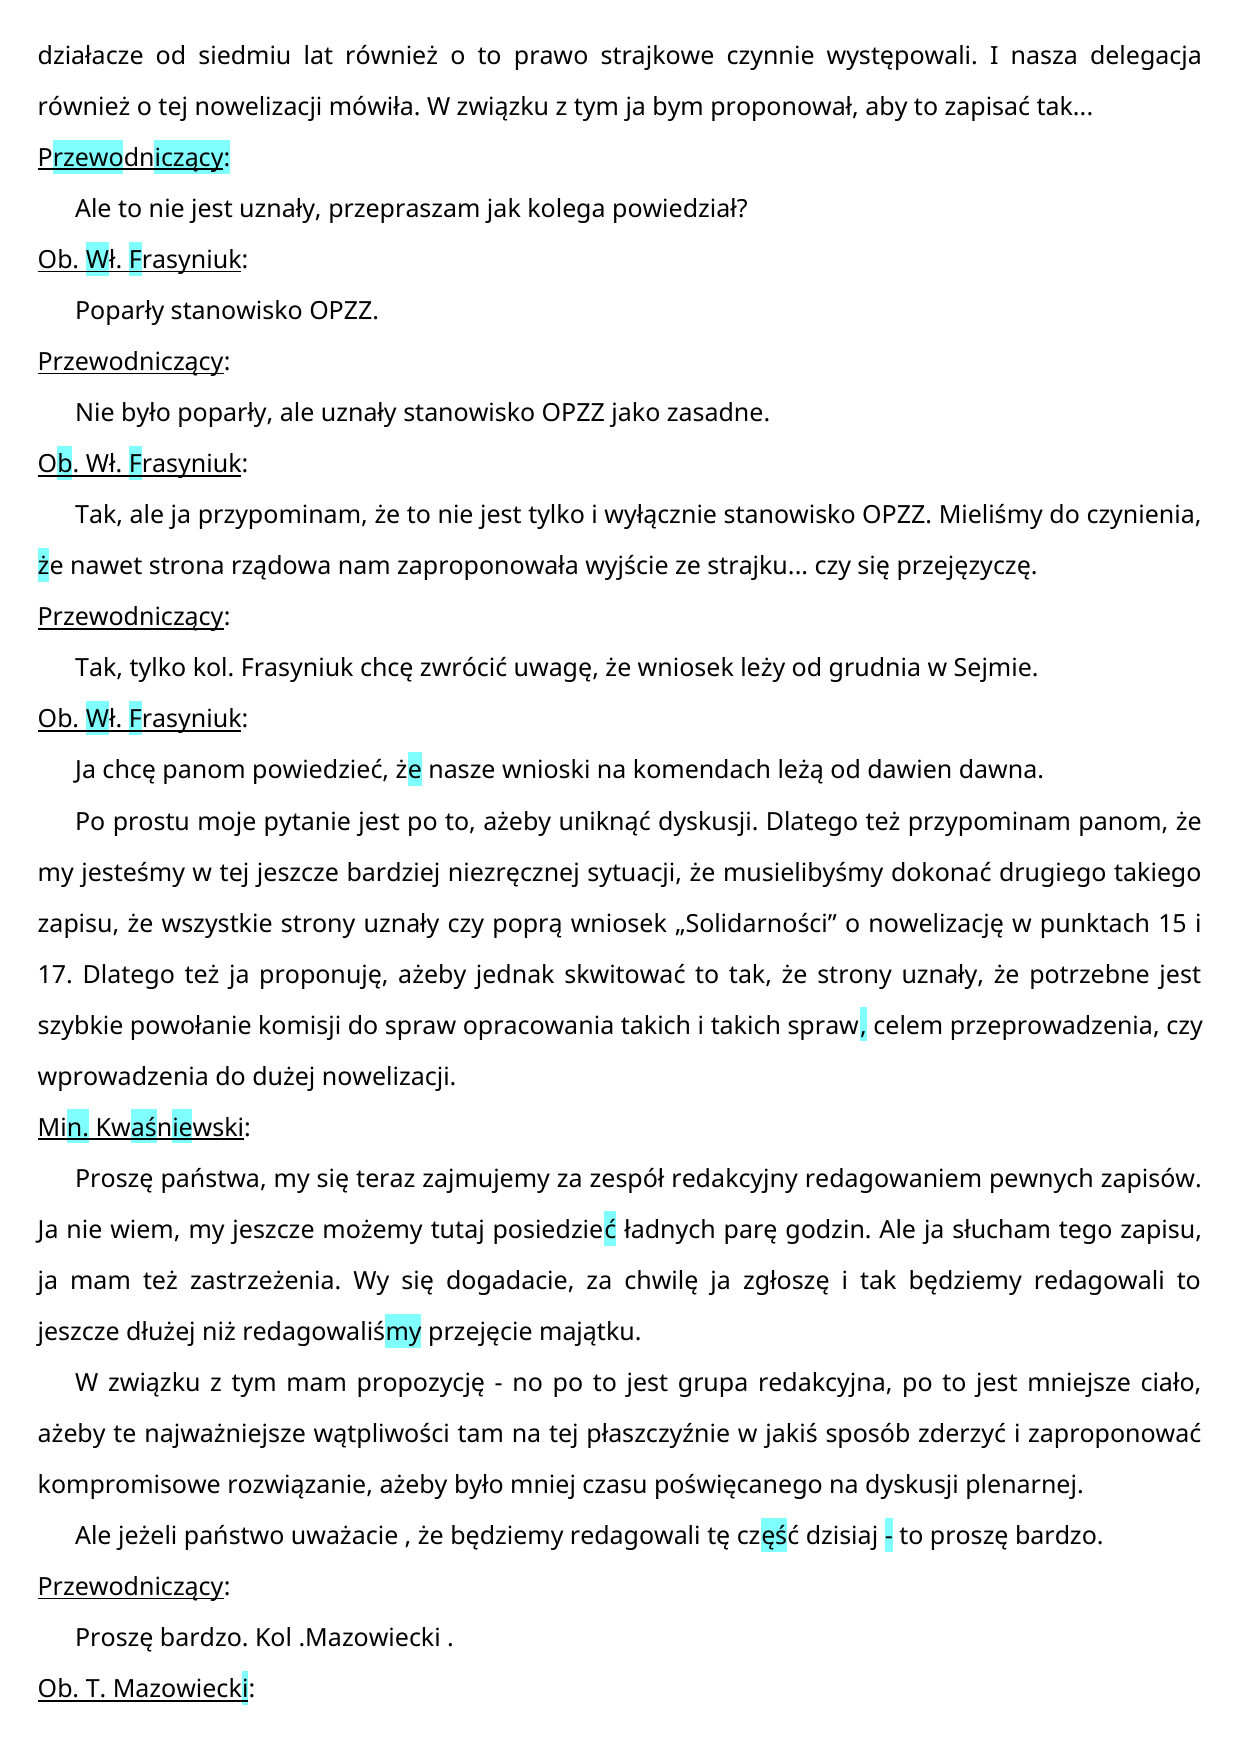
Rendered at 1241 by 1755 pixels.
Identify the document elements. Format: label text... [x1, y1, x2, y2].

text Ob. Wł. Frasyniuk: [37, 701, 1203, 735]
text Przewodniczący: [37, 1569, 1203, 1603]
text działacze od siedmiu lat również o to prawo strajkowe czynnie występowali. I nasza delegacja również o tej nowelizacji mówiła. W związku z tym ja bym proponował, aby to zapisać tak... [37, 37, 1203, 123]
text Min. Kwaśniewski: [37, 1109, 1203, 1143]
text Proszę państwa, my się teraz zajmujemy za zespół redakcyjny redagowaniem pewnych zapisów. Ja nie wiem, my jeszcze możemy tutaj posiedzieć ładnych parę godzin. Ale ja słucham tego zapisu, ja mam też zastrzeżenia. Wy się dogadacie, za chwilę ja zgłoszę i tak będziemy redagowali to jeszcze dłużej niż redagowaliśmy przejęcie majątku. [37, 1160, 1203, 1348]
text Ob. Wł. Frasyniuk: [37, 242, 1203, 276]
text Ob. Wł. Frasyniuk: [37, 446, 1203, 480]
text Proszę bardzo. Kol .Mazowiecki . [37, 1620, 1203, 1654]
text Tak, tylko kol. Frasyniuk chcę zwrócić uwagę, że wniosek leży od grudnia w Sejmie. [37, 650, 1203, 684]
text Przewodniczący: [37, 344, 1203, 378]
text Po prostu moje pytanie jest po to, ażeby uniknąć dyskusji. Dlatego też przypominam panom, że my jesteśmy w tej jeszcze bardziej niezręcznej sytuacji, że musielibyśmy dokonać drugiego takiego zapisu, że wszystkie strony uznały czy poprą wniosek „Solidarności” o nowelizację w punktach 15 i 17. Dlatego też ja proponuję, ażeby jednak skwitować to tak, że strony uznały, że potrzebne jest szybkie powołanie komisji do spraw opracowania takich i takich spraw, celem przeprowadzenia, czy wprowadzenia do dużej nowelizacji. [37, 803, 1203, 1092]
text W związku z tym mam propozycję - no po to jest grupa redakcyjna, po to jest mniejsze ciało, ażeby te najważniejsze wątpliwości tam na tej płaszczyźnie w jakiś sposób zderzyć i zaproponować kompromisowe rozwiązanie, ażeby było mniej czasu poświęcanego na dyskusji plenarnej. [37, 1364, 1203, 1501]
text Poparły stanowisko OPZZ. [37, 293, 1203, 327]
text Ale to nie jest uznały, przepraszam jak kolega powiedział? [37, 191, 1203, 225]
text Ob. T. Mazowiecki: [37, 1671, 1203, 1705]
text Ale jeżeli państwo uważacie , że będziemy redagowali tę część dzisiaj - to proszę bardzo. [37, 1518, 1203, 1552]
text Przewodniczący: [37, 599, 1203, 633]
text Tak, ale ja przypominam, że to nie jest tylko i wyłącznie stanowisko OPZZ. Mieliśmy do czynienia, że nawet strona rządowa nam zaproponowała wyjście ze strajku... czy się przejęzyczę. [37, 497, 1203, 582]
text Ja chcę panom powiedzieć, że nasze wnioski na komendach leżą od dawien dawna. [37, 752, 1203, 786]
text Przewodniczący: [37, 139, 1203, 174]
text Nie było poparły, ale uznały stanowisko OPZZ jako zasadne. [37, 395, 1203, 429]
